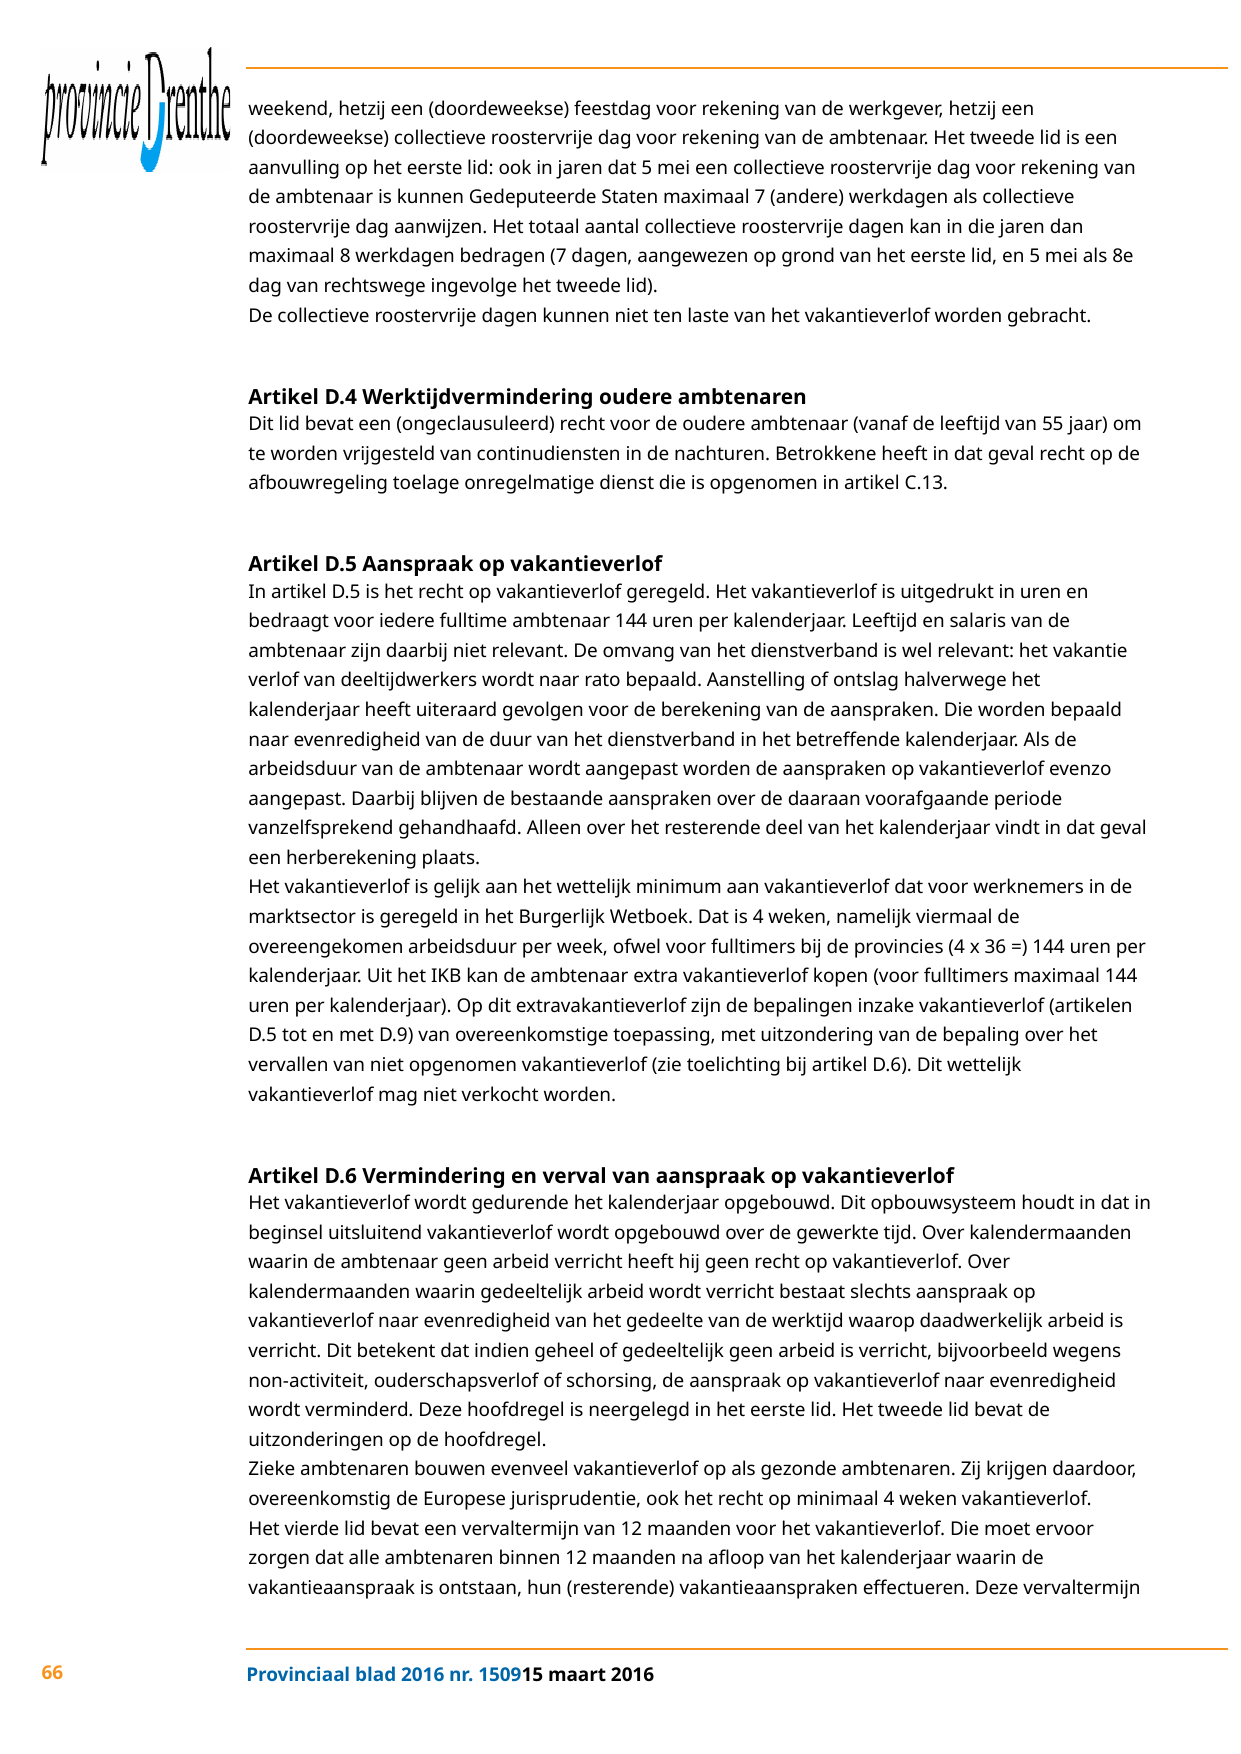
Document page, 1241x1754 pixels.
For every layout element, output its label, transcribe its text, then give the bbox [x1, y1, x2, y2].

text Het vakantieverlof is gelijk aan het wettelijk minimum aan vakantieverlof dat voor werknemers in de marktsector is geregeld in het Burgerlijk Wetboek. Dat is 4 weken, namelijk viermaal de overeengekomen arbeidsduur per week, ofwel voor fulltimers bij de provincies (4 x 36 =) 144 uren per kalenderjaar. Uit het IKB kan de ambtenaar extra vakantieverlof kopen (voor fulltimers maximaal 144 uren per kalenderjaar). Op dit extravakantieverlof zijn de bepalingen inzake vakantieverlof (artikelen D.5 tot en met D.9) van overeenkomstige toepassing, met uitzondering van de bepaling over het vervallen van niet opgenomen vakantieverlof (zie toelichting bij artikel D.6). Dit wettelijk vakantieverlof mag niet verkocht worden. [248, 874, 1152, 1107]
text Artikel D.5 Aanspraak op vakantieverlof [248, 549, 1152, 578]
text Het vierde lid bevat een vervaltermijn van 12 maanden voor het vakantieverlof. Die moet ervoor zorgen dat alle ambtenaren binnen 12 maanden na afloop van het kalenderjaar waarin de vakantieaanspraak is ontstaan, hun (resterende) vakantieaanspraken effectueren. Deze vervaltermijn [248, 1515, 1152, 1599]
text In artikel D.5 is het recht op vakantieverlof geregeld. Het vakantieverlof is uitgedrukt in uren en bedraagt voor iedere fulltime ambtenaar 144 uren per kalenderjaar. Leeftijd en salaris van de ambtenaar zijn daarbij niet relevant. De omvang van het dienstverband is wel relevant: het vakantie verlof van deeltijdwerkers wordt naar rato bepaald. Aanstelling of ontslag halverwege het kalenderjaar heeft uiteraard gevolgen voor de berekening van de aanspraken. Die worden bepaald naar evenredigheid van de duur van het dienstverband in het betreffende kalenderjaar. Als de arbeidsduur van de ambtenaar wordt aangepast worden de aanspraken op vakantieverlof evenzo aangepast. Daarbij blijven de bestaande aanspraken over de daaraan voorafgaande periode vanzelfsprekend gehandhaafd. Alleen over het resterende deel van het kalenderjaar vindt in dat geval een herberekening plaats. [248, 578, 1152, 870]
text weekend, hetzij een (doordeweekse) feestdag voor rekening van de werkgever, hetzij een (doordeweekse) collectieve roostervrije dag voor rekening van de ambtenaar. Het tweede lid is een aanvulling op het eerste lid: ook in jaren dat 5 mei een collectieve roostervrije dag voor rekening van de ambtenaar is kunnen Gedeputeerde Staten maximaal 7 (andere) werkdagen als collectieve roostervrije dag aanwijzen. Het totaal aantal collectieve roostervrije dagen kan in die jaren dan maximaal 8 werkdagen bedragen (7 dagen, aangewezen op grond van het eerste lid, en 5 mei als 8e dag van rechtswege ingevolge het tweede lid). [248, 95, 1152, 298]
text Dit lid bevat een (ongeclausuleerd) recht voor de oudere ambtenaar (vanaf de leeftijd van 55 jaar) om te worden vrijgesteld van continudiensten in de nachturen. Betrokkene heeft in dat geval recht op de afbouwregeling toelage onregelmatige dienst die is opgenomen in artikel C.13. [248, 410, 1152, 495]
text Zieke ambtenaren bouwen evenveel vakantieverlof op als gezonde ambtenaren. Zij krijgen daardoor, overeenkomstig de Europese jurisprudentie, ook het recht op minimaal 4 weken vakantieverlof. [248, 1456, 1152, 1511]
text De collectieve roostervrije dagen kunnen niet ten laste van het vakantieverlof worden gebracht. [248, 302, 1152, 328]
picture [41, 47, 231, 172]
text Artikel D.6 Vermindering en verval van aanspraak op vakantieverlof [248, 1161, 1152, 1189]
text Het vakantieverlof wordt gedurende het kalenderjaar opgebouwd. Dit opbouwsysteem houdt in dat in beginsel uitsluitend vakantieverlof wordt opgebouwd over de gewerkte tijd. Over kalendermaanden waarin de ambtenaar geen arbeid verricht heeft hij geen recht op vakantieverlof. Over kalendermaanden waarin gedeeltelijk arbeid wordt verricht bestaat slechts aanspraak op vakantieverlof naar evenredigheid van het gedeelte van de werktijd waarop daadwerkelijk arbeid is verricht. Dit betekent dat indien geheel of gedeeltelijk geen arbeid is verricht, bijvoorbeeld wegens non-activiteit, ouderschapsverlof of schorsing, de aanspraak op vakantieverlof naar evenredigheid wordt verminderd. Deze hoofdregel is neergelegd in het eerste lid. Het tweede lid bevat de uitzonderingen op de hoofdregel. [248, 1189, 1152, 1452]
text Artikel D.4 Werktijdvermindering oudere ambtenaren [248, 382, 1152, 410]
